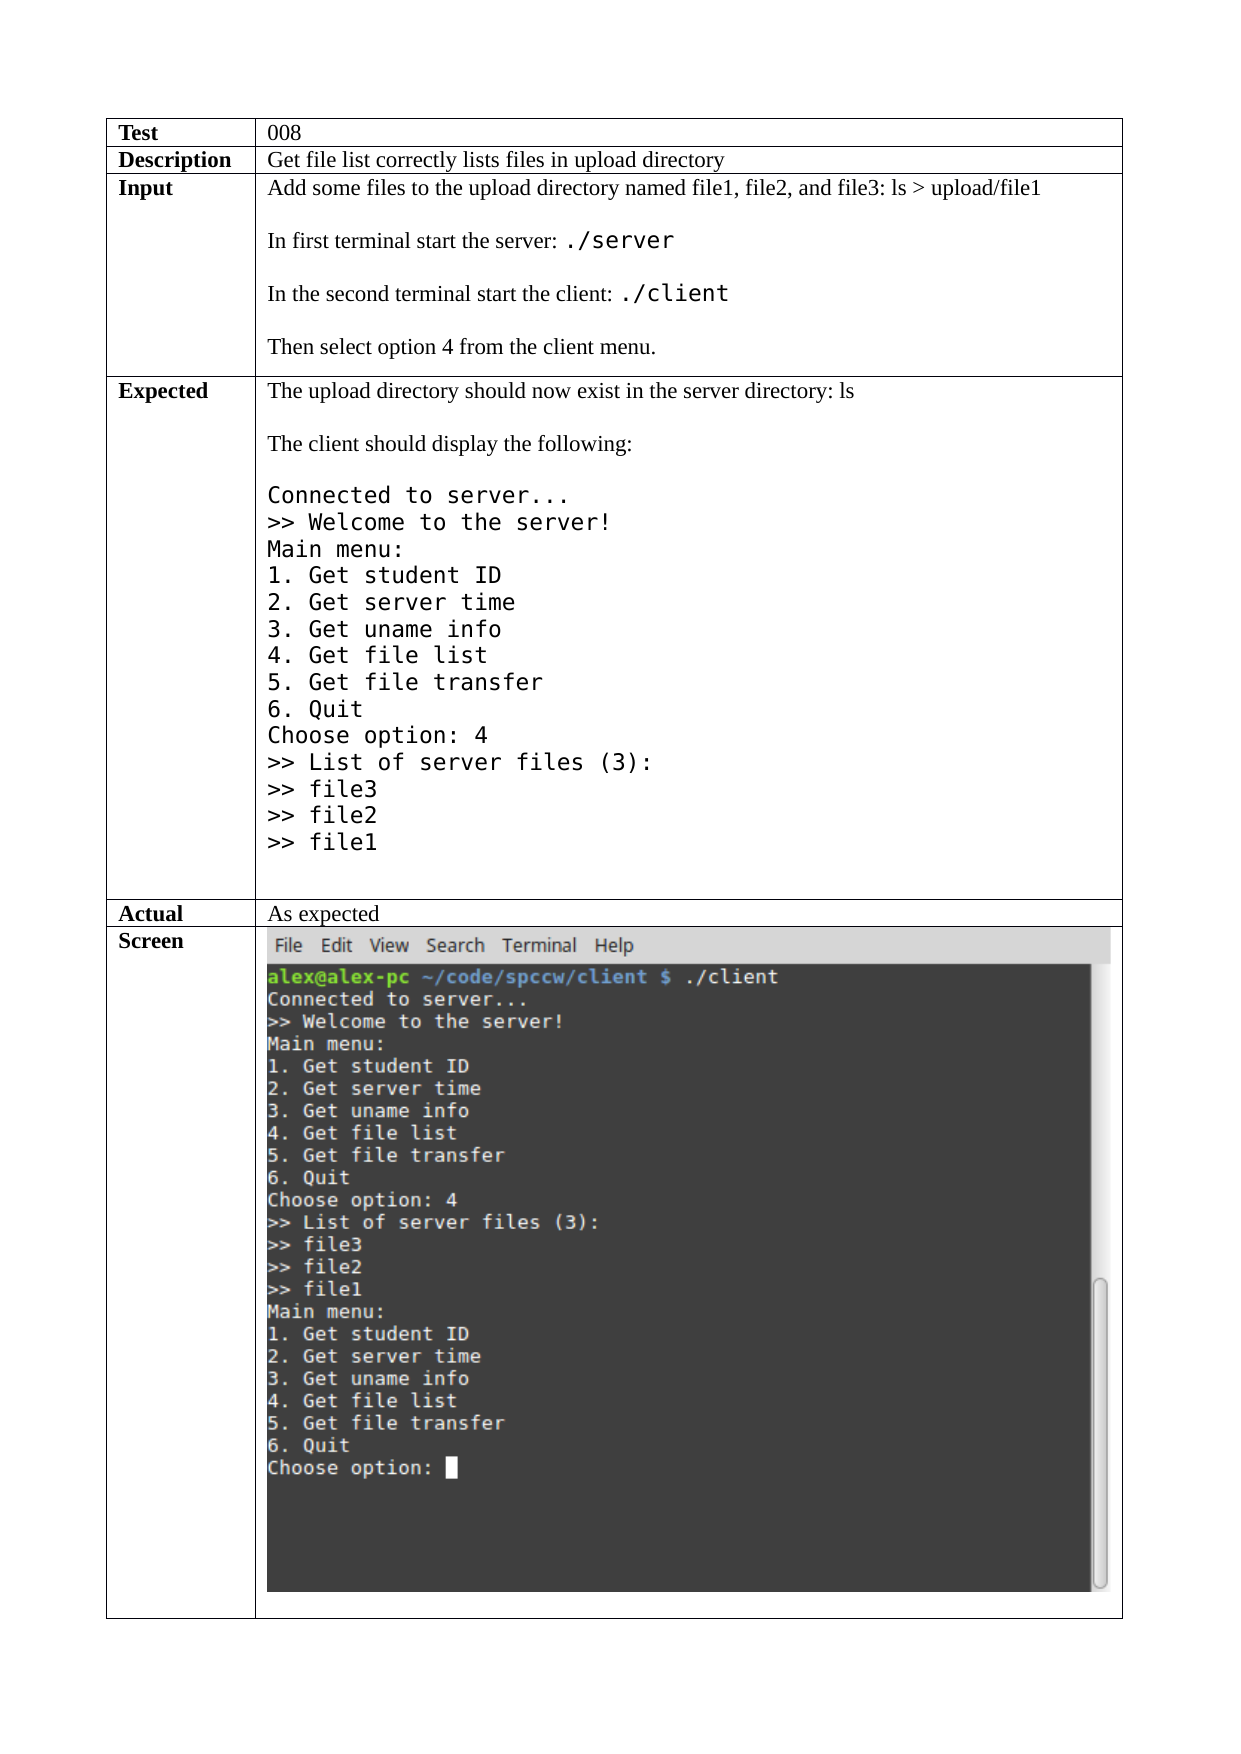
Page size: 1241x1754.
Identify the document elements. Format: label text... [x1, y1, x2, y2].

table_cell The upload directory should now exist in the server directory: ls The client should display the following: Connected to server... >> Welcome to the server! Main menu: 1. Get student ID 2. Get server time 3. Get uname info 4. Get file list 5. Get file transfer 6. Quit Choose option: 4 >> List of server files (3): >> file3 >> file2 >> file1 [256, 377, 1122, 899]
table_cell Add some files to the upload directory named file1, file2, and file3: ls > upload/file1 In first terminal start the server: ./server In the second terminal start the client: ./client Then select option 4 from the client menu. [256, 174, 1122, 376]
table_cell As expected [256, 900, 1122, 926]
table_cell Screen [107, 927, 255, 1617]
table_header Test [107, 119, 255, 146]
table_cell Actual [107, 900, 255, 926]
table_cell [256, 927, 1122, 1617]
table_cell Input [107, 174, 255, 376]
picture [267, 927, 1111, 1592]
table_cell Get file list correctly lists files in upload directory [256, 147, 1122, 173]
table_cell Expected [107, 377, 255, 899]
table_cell Description [107, 147, 255, 173]
table_header 008 [256, 119, 1122, 146]
